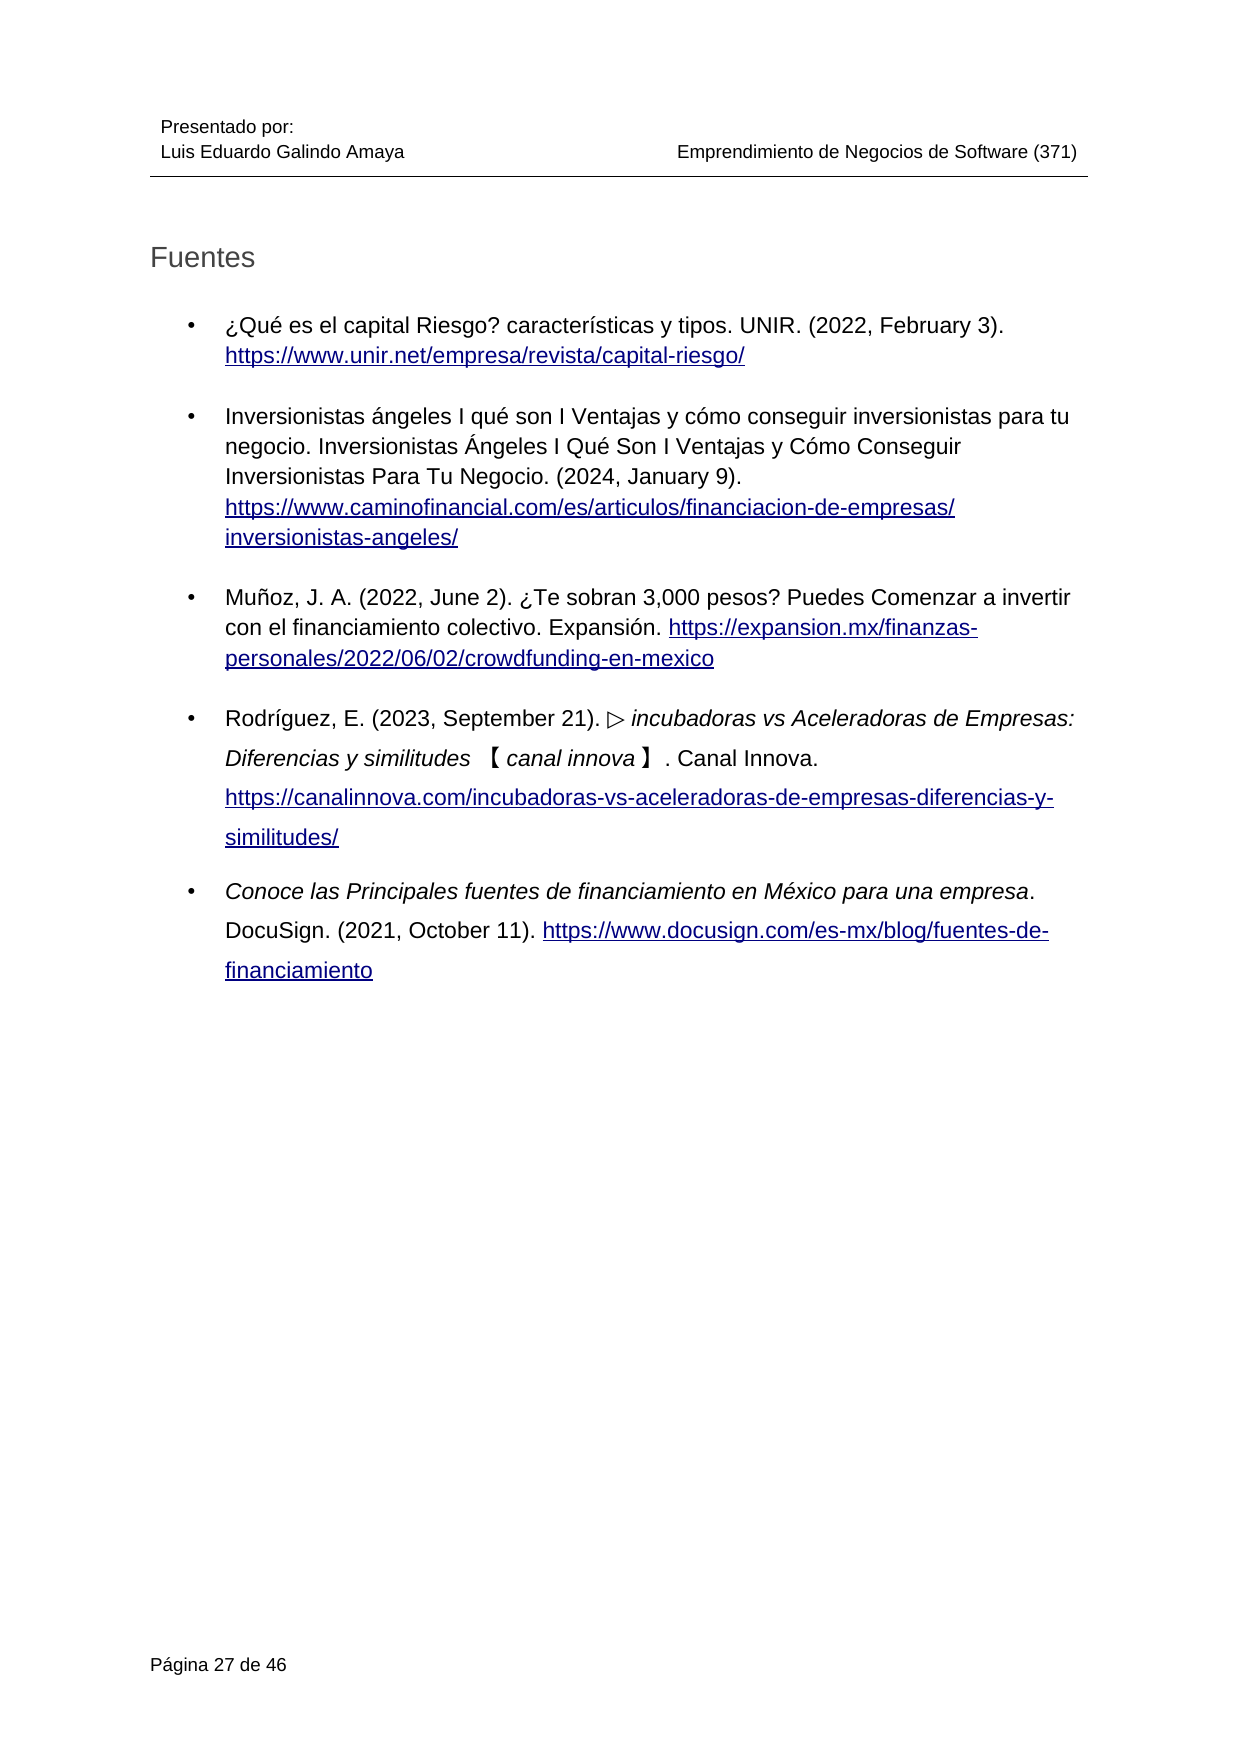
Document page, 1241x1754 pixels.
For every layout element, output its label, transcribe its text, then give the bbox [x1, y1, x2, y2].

list Rodríguez, E. (2023, September 21). ▷ incubadoras vs Aceleradoras de Empresas: Diferencias y similitudes 【 canal innova 】. Canal Innova. https://canalinnova.com/incubadoras-vs-aceleradoras-de-empresas-diferencias-y-similitudes/ [187, 705, 1090, 850]
list Conoce las Principales fuentes de financiamiento en México para una empresa. DocuSign. (2021, October 11). https://www.docusign.com/es-mx/blog/fuentes-de-financiamiento [187, 878, 1090, 983]
list Inversionistas ángeles I qué son I Ventajas y cómo conseguir inversionistas para tu negocio. Inversionistas Ángeles I Qué Son I Ventajas y Cómo Conseguir Inversionistas Para Tu Negocio. (2024, January 9). https://www.caminofinancial.com/es/articulos/financiacion-de-empresas/inversionistas-angeles/ [187, 403, 1090, 550]
list Muñoz, J. A. (2022, June 2). ¿Te sobran 3,000 pesos? Puedes Comenzar a invertir con el financiamiento colectivo. Expansión. https://expansion.mx/finanzas-personales/2022/06/02/crowdfunding-en-mexico [187, 584, 1090, 671]
subtitle Fuentes [150, 240, 1090, 274]
list ¿Qué es el capital Riesgo? características y tipos. UNIR. (2022, February 3). https://www.unir.net/empresa/revista/capital-riesgo/ [187, 312, 1090, 369]
